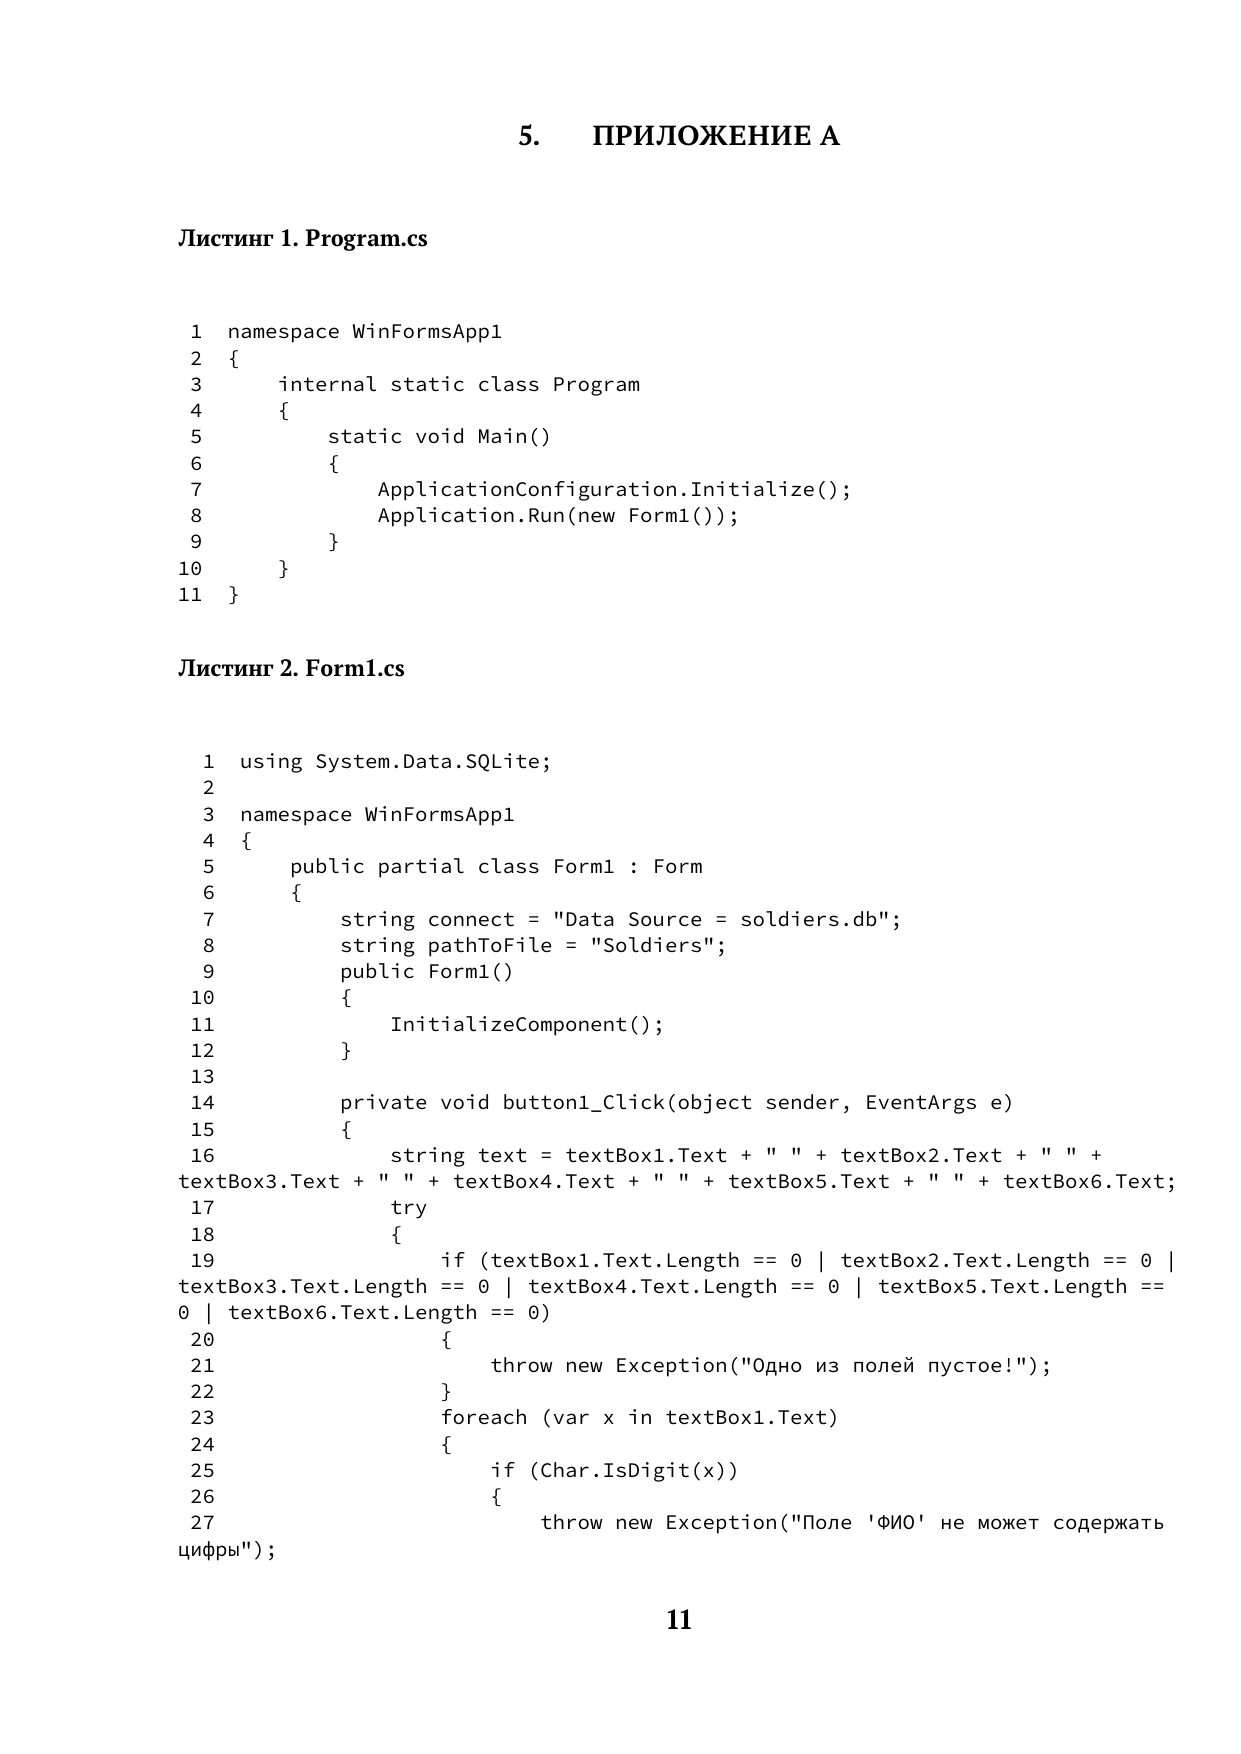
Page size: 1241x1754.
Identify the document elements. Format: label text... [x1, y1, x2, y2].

text 2 { [177, 344, 1181, 371]
text 9 public Form1() [177, 958, 1181, 984]
text 6 { [177, 449, 1181, 476]
text 22 } [177, 1378, 1181, 1404]
text 23 foreach (var x in textBox1.Text) [177, 1404, 1181, 1431]
text 2 [177, 774, 1181, 801]
text 26 { [177, 1483, 1181, 1509]
text 1 using System.Data.SQLite; [177, 748, 1181, 774]
text 21 throw new Exception("Одно из полей пустое!"); [177, 1352, 1181, 1378]
text 6 { [177, 879, 1181, 906]
text 25 if (Char.IsDigit(x)) [177, 1457, 1181, 1483]
text 19 if (textBox1.Text.Length == 0 | textBox2.Text.Length == 0 | textBox3.Text.Length == 0 | textBox4.Text.Length == 0 | textBox5.Text.Length == 0 | textBox6.Text.Length == 0) [177, 1247, 1181, 1326]
text 14 private void button1_Click(object sender, EventArgs e) [177, 1089, 1181, 1116]
text 18 { [177, 1221, 1181, 1247]
subtitle ПРИЛОЖЕНИЕ А [177, 118, 1181, 152]
text 11 InitializeComponent(); [177, 1011, 1181, 1037]
text 9 } [177, 528, 1181, 554]
text 5 public partial class Form1 : Form [177, 853, 1181, 879]
text 10 { [177, 984, 1181, 1011]
text 5 static void Main() [177, 423, 1181, 449]
text Листинг 1. Program.cs [177, 223, 1181, 252]
text 20 { [177, 1326, 1181, 1352]
text 7 ApplicationConfiguration.Initialize(); [177, 476, 1181, 502]
text 24 { [177, 1431, 1181, 1457]
text 4 { [177, 397, 1181, 423]
text 3 namespace WinFormsApp1 [177, 801, 1181, 827]
text 1 namespace WinFormsApp1 [177, 318, 1181, 344]
text 17 try [177, 1194, 1181, 1221]
text Листинг 2. Form1.cs [177, 653, 1181, 682]
text 7 string connect = "Data Source = soldiers.db"; [177, 906, 1181, 932]
text 11 } [177, 581, 1181, 607]
text 15 { [177, 1116, 1181, 1142]
text 27 throw new Exception("Поле 'ФИО' не может содержать цифры"); [177, 1509, 1181, 1562]
text 16 string text = textBox1.Text + " " + textBox2.Text + " " + textBox3.Text + " " + textBox4.Text + " " + textBox5.Text + " " + textBox6.Text; [177, 1142, 1181, 1194]
text 12 } [177, 1037, 1181, 1063]
text 8 Application.Run(new Form1()); [177, 502, 1181, 528]
text 3 internal static class Program [177, 371, 1181, 397]
text 8 string pathToFile = "Soldiers"; [177, 932, 1181, 958]
text 10 } [177, 554, 1181, 581]
text 4 { [177, 827, 1181, 853]
text 13 [177, 1063, 1181, 1089]
